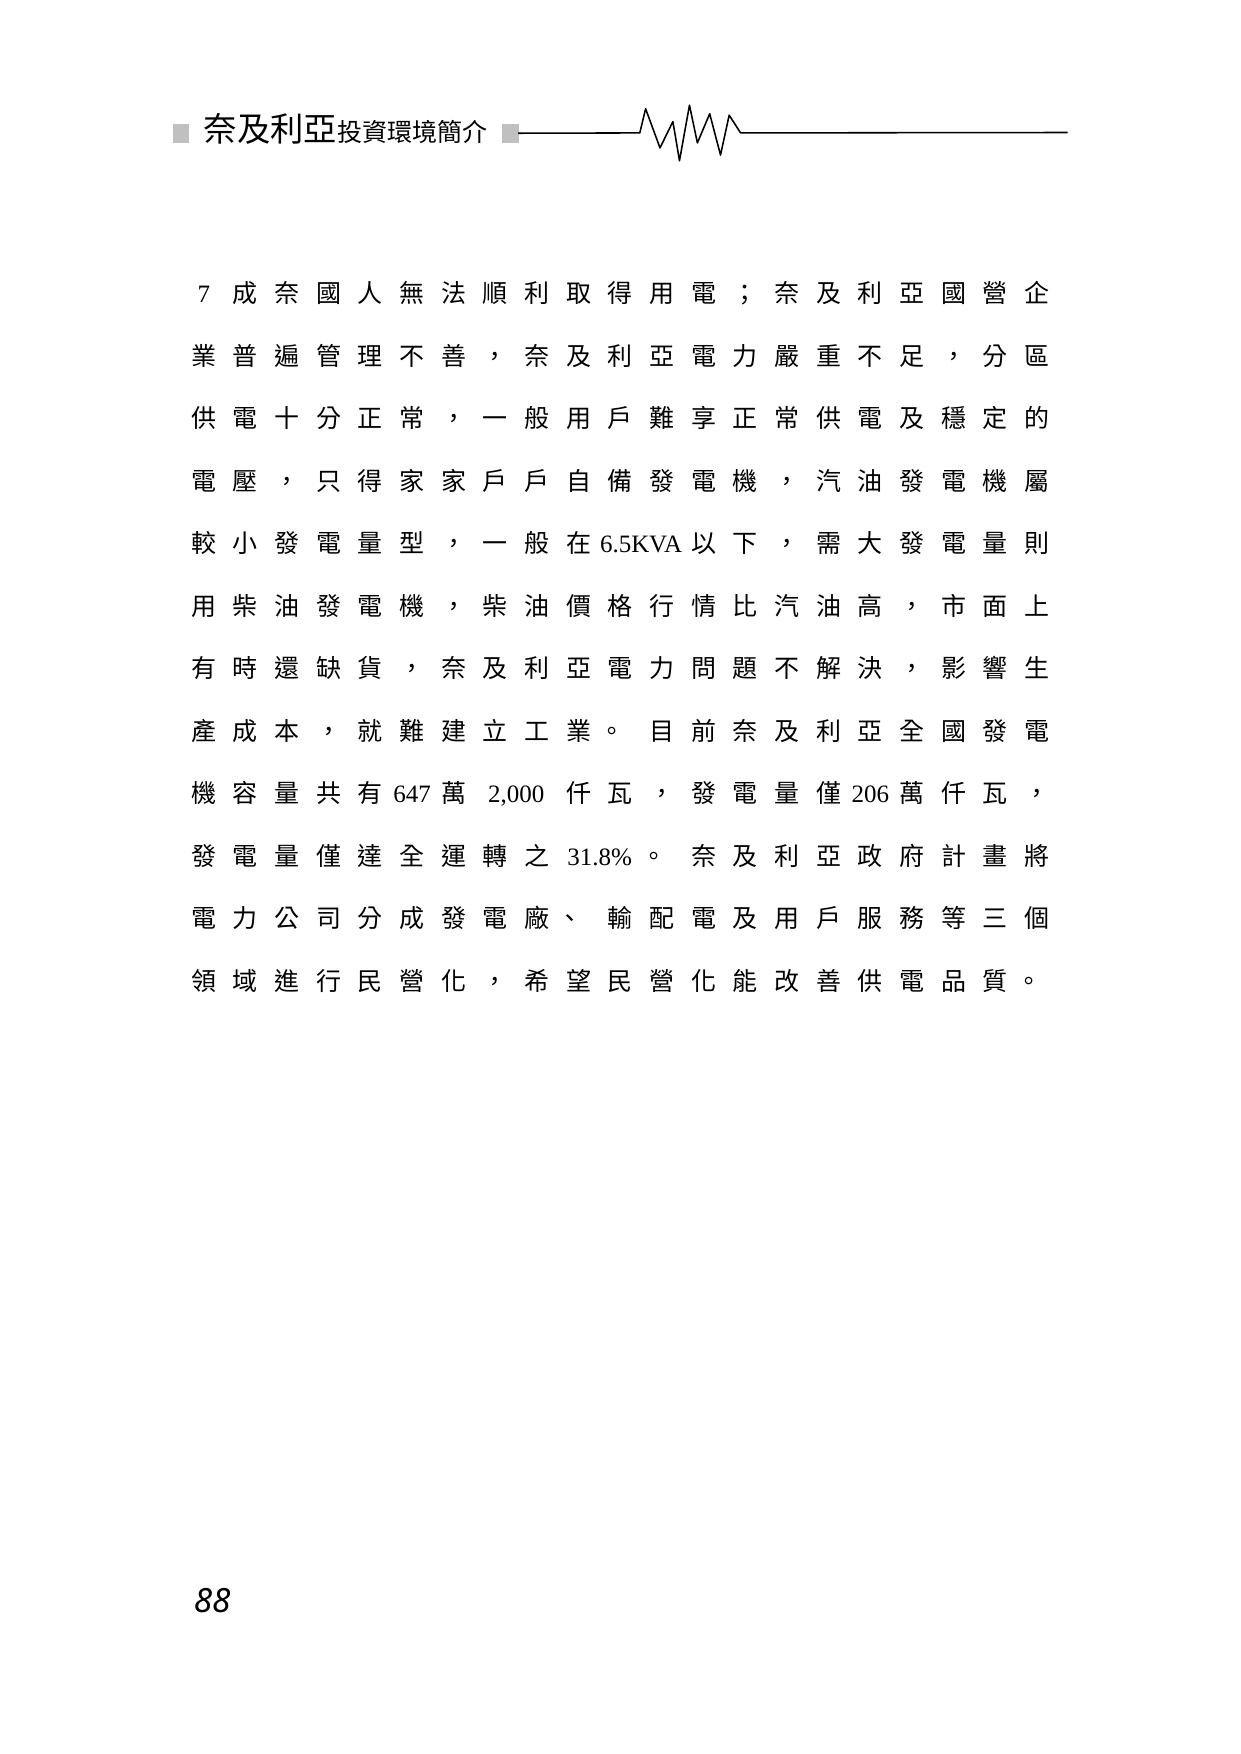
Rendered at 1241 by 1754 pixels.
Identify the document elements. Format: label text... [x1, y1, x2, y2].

text 7成奈國人無法順利取得用電；奈及利亞國營企業普遍管理不善，奈及利亞電力嚴重不足，分區供電十分正常，一般用戶難享正常供電及穩定的電壓，只得家家戶戶自備發電機，汽油發電機屬較小發電量型，一般在6.5KVA以下，需大發電量則用柴油發電機，柴油價格行情比汽油高，市面上有時還缺貨，奈及利亞電力問題不解決，影響生產成本，就難建立工業。目前奈及利亞全國發電機容量共有647萬2,000仟瓦，發電量僅206萬仟瓦，發電量僅達全運轉之31.8%。奈及利亞政府計畫將電力公司分成發電廠、輸配電及用戶服務等三個領域進行民營化，希望民營化能改善供電品質。 [183, 250, 1058, 1000]
